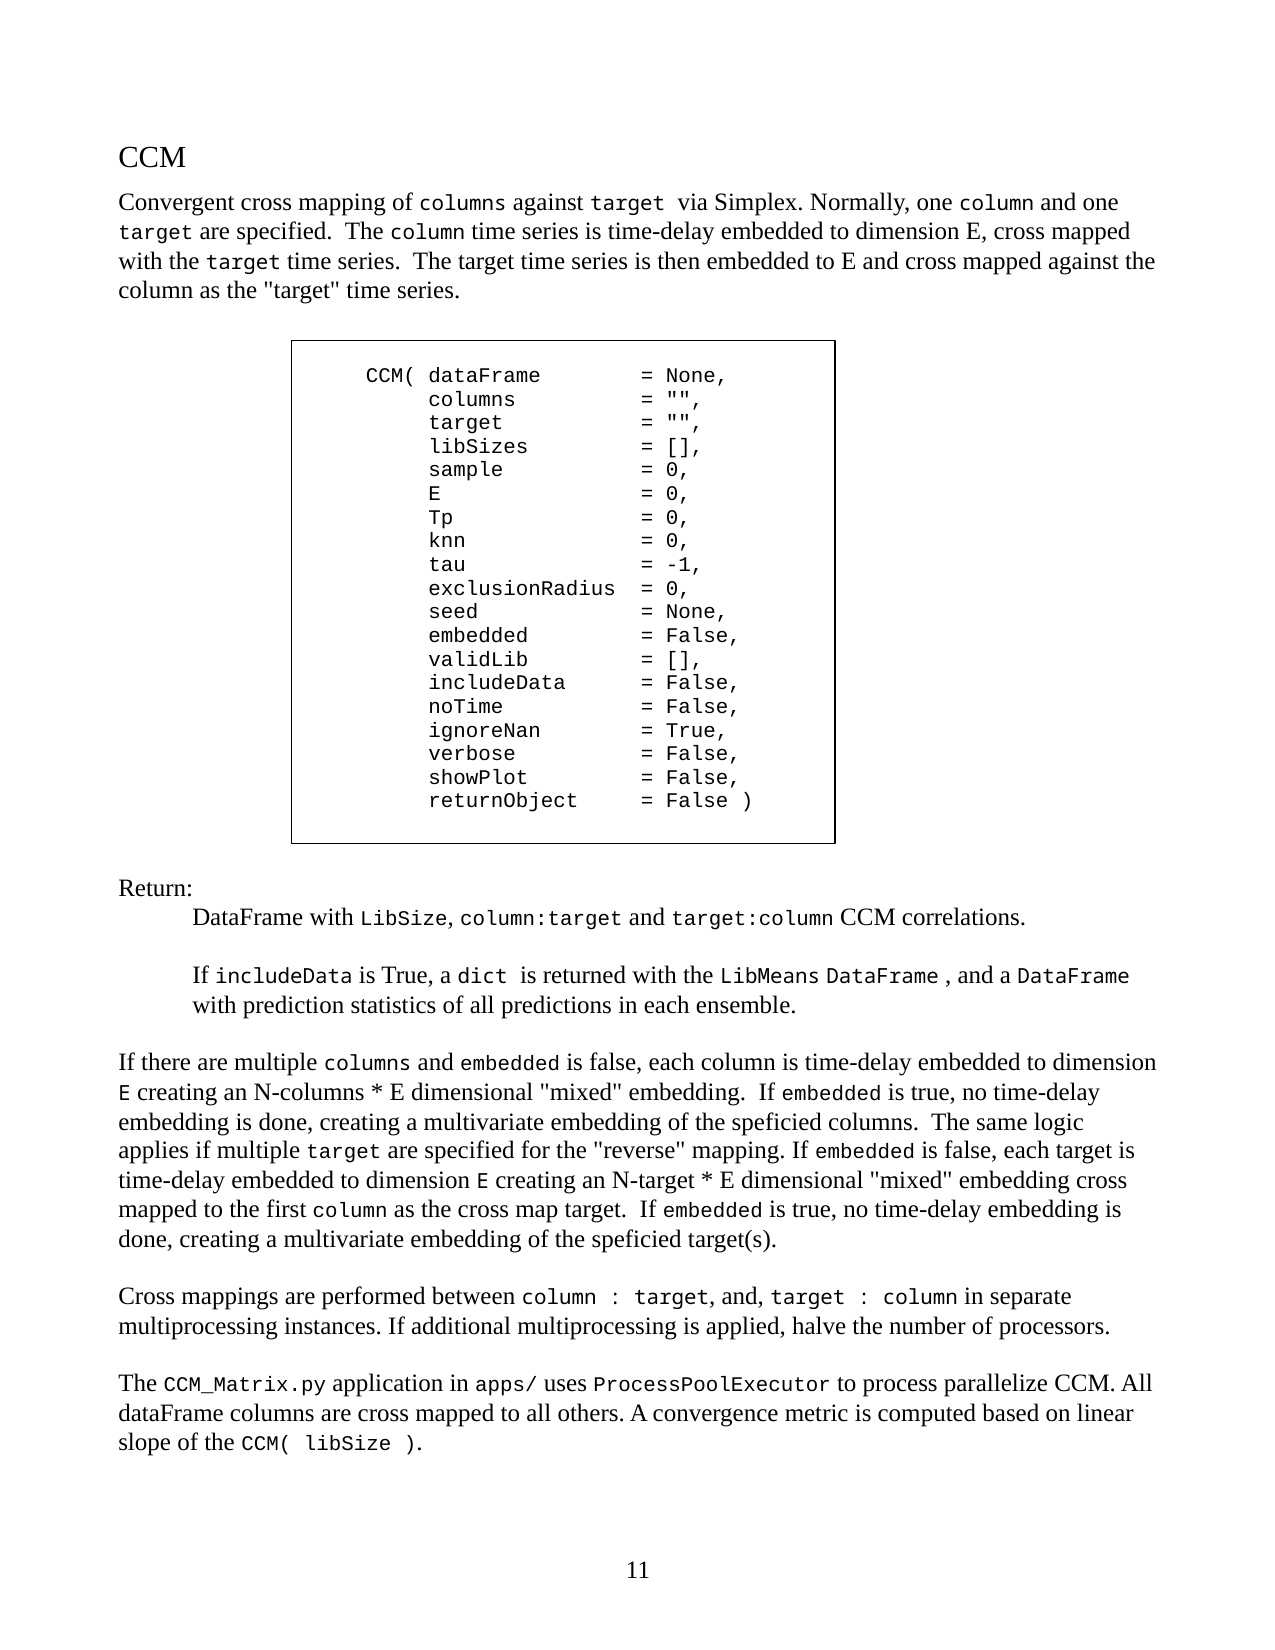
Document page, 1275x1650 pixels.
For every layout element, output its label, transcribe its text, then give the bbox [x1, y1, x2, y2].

text Return: [118, 873, 1157, 902]
subtitle CCM [118, 139, 1157, 174]
text The CCM_Matrix.py application in apps/ uses ProcessPoolExecutor to process parallelize CCM. All dataFrame columns are cross mapped to all others. A convergence metric is computed based on linear slope of the CCM( libSize ). [118, 1368, 1157, 1456]
text DataFrame with LibSize, column:target and target:column CCM correlations. [192, 902, 1157, 932]
text Convergent cross mapping of columns against target via Simplex. Normally, one column and one target are specified. The column time series is time-delay embedded to dimension E, cross mapped with the target time series. The target time series is then embedded to E and cross mapped against the column as the "target" time series. [118, 187, 1157, 304]
text Cross mappings are performed between column : target, and, target : column in separate multiprocessing instances. If additional multiprocessing is applied, halve the number of processors. [118, 1281, 1157, 1340]
text If there are multiple columns and embedded is false, each column is time-delay embedded to dimension E creating an N-columns * E dimensional "mixed" embedding. If embedded is true, no time-delay embedding is done, creating a multivariate embedding of the speficied columns. The same logic applies if multiple target are specified for the "reverse" mapping. If embedded is false, each target is time-delay embedded to dimension E creating an N-target * E dimensional "mixed" embedding cross mapped to the first column as the cross map target. If embedded is true, no time-delay embedding is done, creating a multivariate embedding of the speficied target(s). [118, 1047, 1157, 1253]
text If includeData is True, a dict is returned with the LibMeans DataFrame , and a DataFrame with prediction statistics of all predictions in each ensemble. [192, 960, 1157, 1019]
